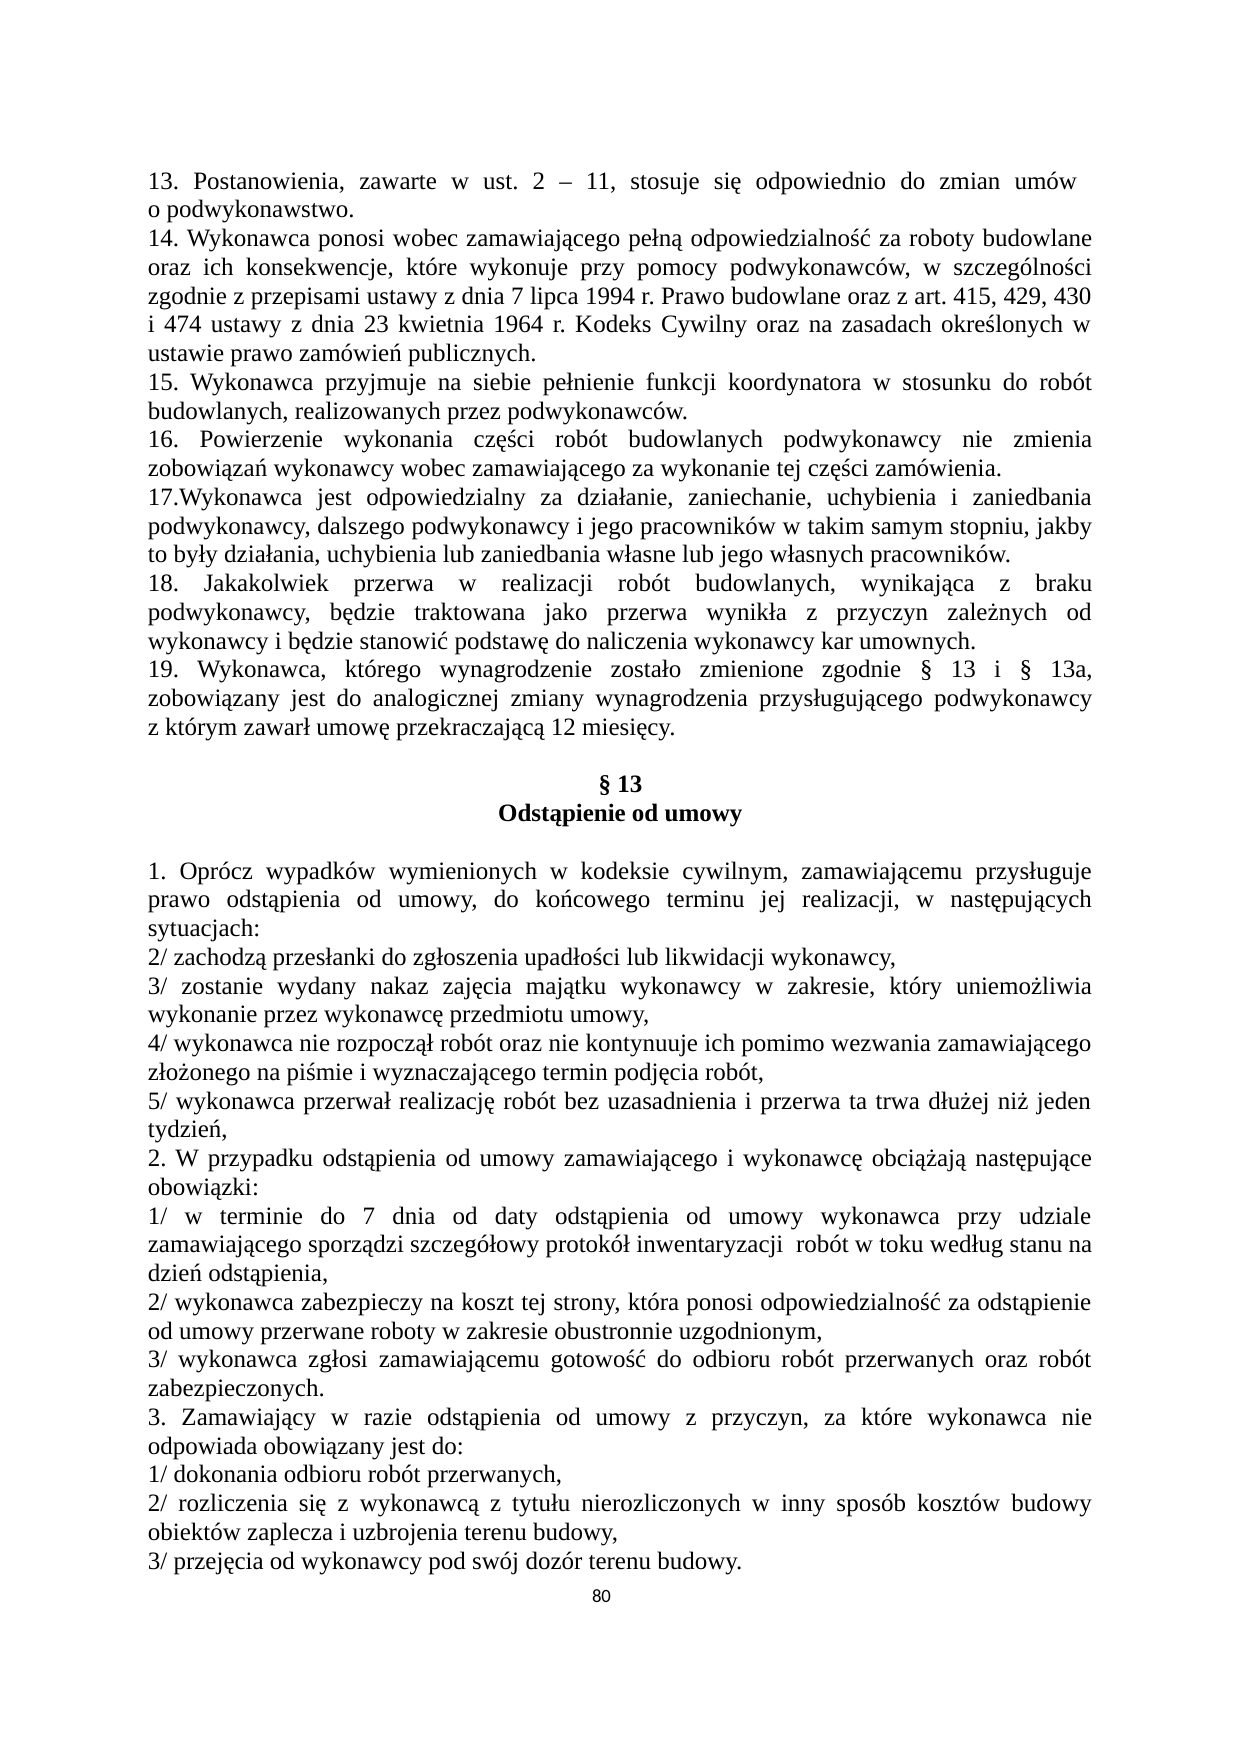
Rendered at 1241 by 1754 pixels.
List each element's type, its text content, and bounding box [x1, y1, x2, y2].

text 15. Wykonawca przyjmuje na siebie pełnienie funkcji koordynatora w stosunku do robót budowlanych, realizowanych przez podwykonawców. [148, 367, 1093, 424]
text 17.Wykonawca jest odpowiedzialny za działanie, zaniechanie, uchybienia i zaniedbania podwykonawcy, dalszego podwykonawcy i jego pracowników w takim samym stopniu, jakby to były działania, uchybienia lub zaniedbania własne lub jego własnych pracowników. [148, 482, 1093, 568]
text 1/ dokonania odbioru robót przerwanych, [148, 1459, 1093, 1488]
text 3. Zamawiający w razie odstąpienia od umowy z przyczyn, za które wykonawca nie odpowiada obowiązany jest do: [148, 1402, 1093, 1459]
text 3/ zostanie wydany nakaz zajęcia majątku wykonawcy w zakresie, który uniemożliwia wykonanie przez wykonawcę przedmiotu umowy, [148, 971, 1093, 1028]
text 19. Wykonawca, którego wynagrodzenie zostało zmienione zgodnie § 13 i § 13a, zobowiązany jest do analogicznej zmiany wynagrodzenia przysługującego podwykonawcy z którym zawarł umowę przekraczającą 12 miesięcy. [148, 654, 1093, 741]
text 2/ wykonawca zabezpieczy na koszt tej strony, która ponosi odpowiedzialność za odstąpienie od umowy przerwane roboty w zakresie obustronnie uzgodnionym, [148, 1287, 1093, 1344]
text 5/ wykonawca przerwał realizację robót bez uzasadnienia i przerwa ta trwa dłużej niż jeden tydzień, [148, 1086, 1093, 1143]
text 2/ rozliczenia się z wykonawcą z tytułu nierozliczonych w inny sposób kosztów budowy obiektów zaplecza i uzbrojenia terenu budowy, [148, 1488, 1093, 1546]
text 14. Wykonawca ponosi wobec zamawiającego pełną odpowiedzialność za roboty budowlane oraz ich konsekwencje, które wykonuje przy pomocy podwykonawców, w szczególności zgodnie z przepisami ustawy z dnia 7 lipca 1994 r. Prawo budowlane oraz z art. 415, 429, 430 i 474 ustawy z dnia 23 kwietnia 1964 r. Kodeks Cywilny oraz na zasadach określonych w ustawie prawo zamówień publicznych. [148, 223, 1093, 367]
text 18. Jakakolwiek przerwa w realizacji robót budowlanych, wynikająca z braku podwykonawcy, będzie traktowana jako przerwa wynikła z przyczyn zależnych od wykonawcy i będzie stanowić podstawę do naliczenia wykonawcy kar umownych. [148, 568, 1093, 654]
text 3/ wykonawca zgłosi zamawiającemu gotowość do odbioru robót przerwanych oraz robót zabezpieczonych. [148, 1344, 1093, 1402]
text 2/ zachodzą przesłanki do zgłoszenia upadłości lub likwidacji wykonawcy, [148, 942, 1093, 971]
text 3/ przejęcia od wykonawcy pod swój dozór terenu budowy. [148, 1546, 1093, 1574]
text § 13 [148, 769, 1093, 798]
text 1. Oprócz wypadków wymienionych w kodeksie cywilnym, zamawiającemu przysługuje prawo odstąpienia od umowy, do końcowego terminu jej realizacji, w następujących sytuacjach: [148, 856, 1093, 942]
text 16. Powierzenie wykonania części robót budowlanych podwykonawcy nie zmienia zobowiązań wykonawcy wobec zamawiającego za wykonanie tej części zamówienia. [148, 424, 1093, 482]
text 4/ wykonawca nie rozpoczął robót oraz nie kontynuuje ich pomimo wezwania zamawiającego złożonego na piśmie i wyznaczającego termin podjęcia robót, [148, 1028, 1093, 1086]
text 2. W przypadku odstąpienia od umowy zamawiającego i wykonawcę obciążają następujące obowiązki: [148, 1143, 1093, 1201]
text Odstąpienie od umowy [148, 798, 1093, 827]
text 13. Postanowienia, zawarte w ust. 2 – 11, stosuje się odpowiednio do zmian umów o podwykonawstwo. [148, 166, 1093, 223]
text 1/ w terminie do 7 dnia od daty odstąpienia od umowy wykonawca przy udziale zamawiającego sporządzi szczegółowy protokół inwentaryzacji robót w toku według stanu na dzień odstąpienia, [148, 1201, 1093, 1287]
